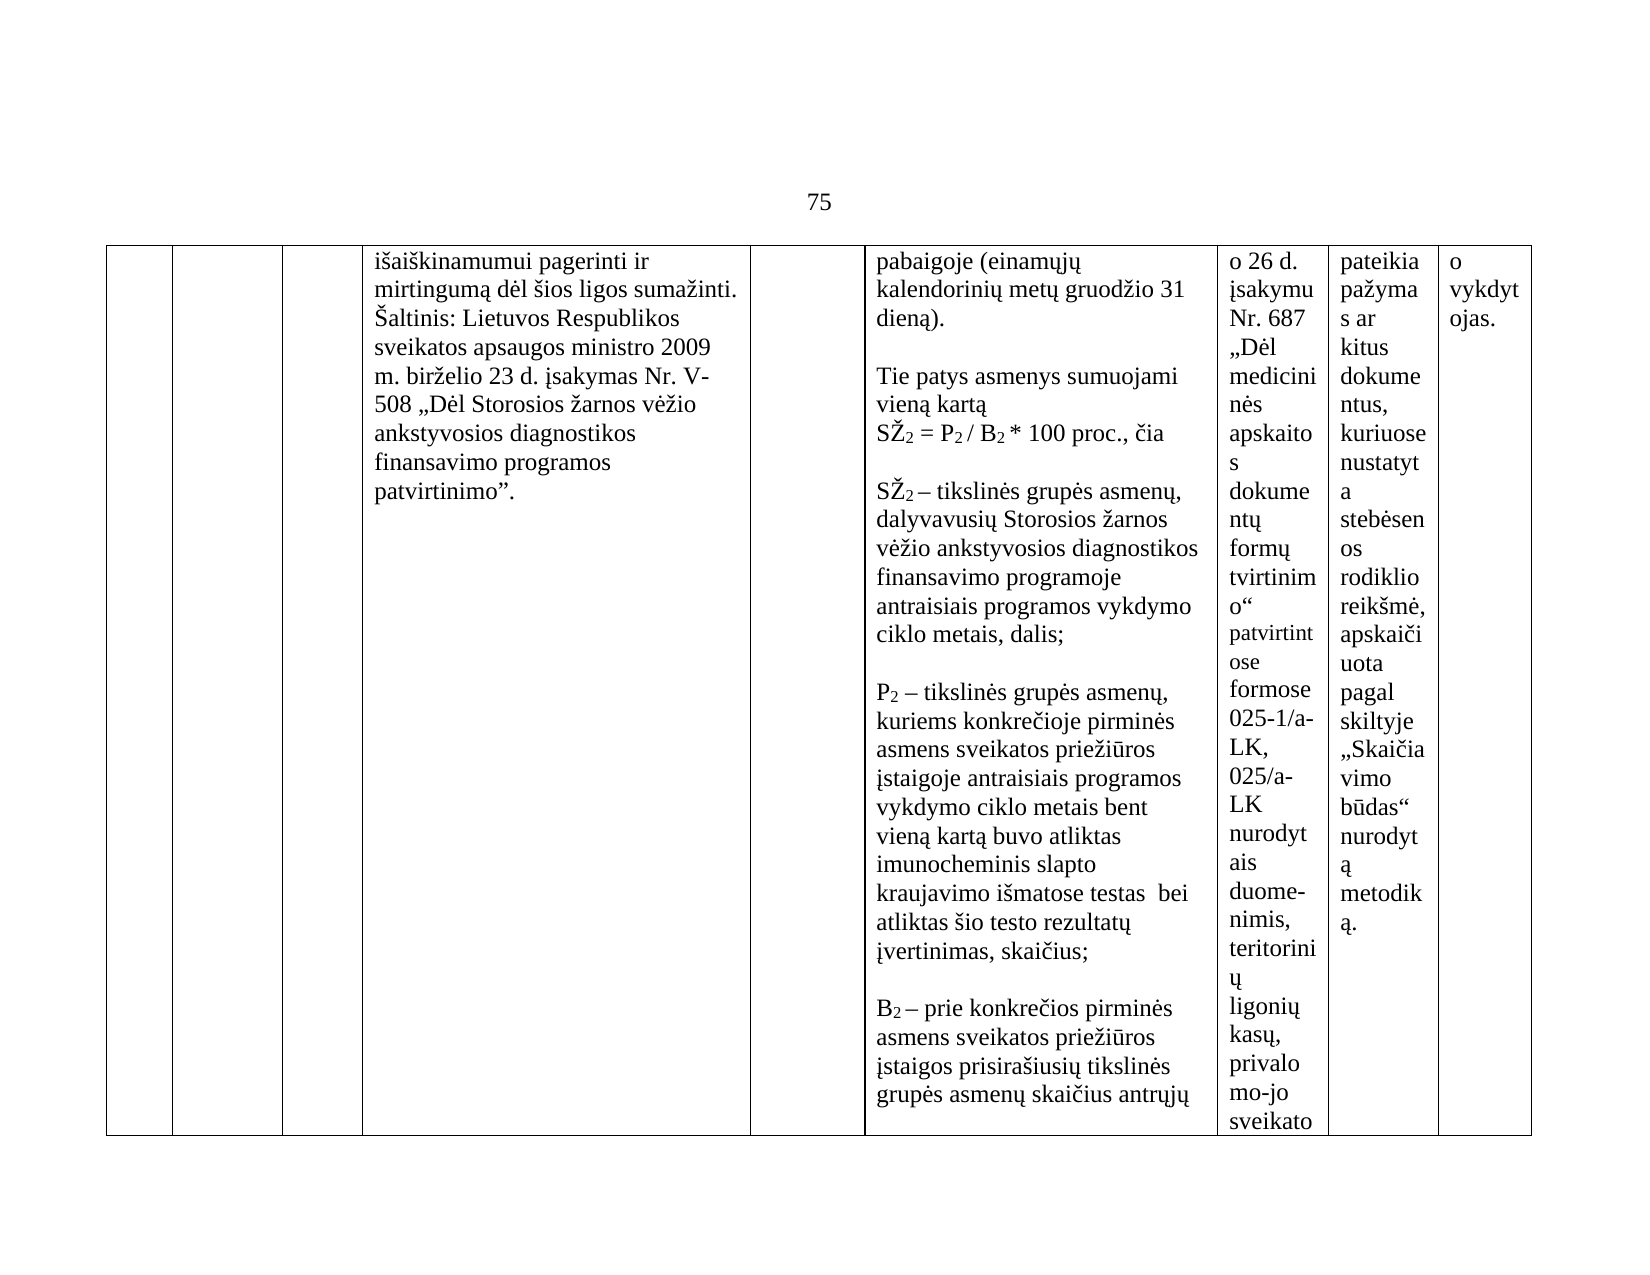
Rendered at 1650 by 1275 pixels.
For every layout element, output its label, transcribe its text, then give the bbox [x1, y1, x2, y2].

table_cell pateikia pažymas ar kitus dokumentus, kuriuose nustatyta stebėsenos rodiklio reikšmė, apskaičiuota pagal skiltyje „Skaičiavimo būdas“ nurodytą metodiką. [1329, 246, 1438, 1134]
table_cell pabaigoje (einamųjų kalendorinių metų gruodžio 31 dieną). Tie patys asmenys sumuojami vieną kartą SŽ2 = P2 / B2 * 100 proc., čia SŽ2 – tikslinės grupės asmenų, dalyvavusių Storosios žarnos vėžio ankstyvosios diagnostikos finansavimo programoje antraisiais programos vykdymo ciklo metais, dalis; P2 – tikslinės grupės asmenų, kuriems konkrečioje pirminės asmens sveikatos priežiūros įstaigoje antraisiais programos vykdymo ciklo metais bent vieną kartą buvo atliktas imunocheminis slapto kraujavimo išmatose testas bei atliktas šio testo rezultatų įvertinimas, skaičius; B2 – prie konkrečios pirminės asmens sveikatos priežiūros įstaigos prisirašiusių tikslinės grupės asmenų skaičius antrųjų [866, 246, 1217, 1134]
table_cell o vykdytojas. [1439, 246, 1531, 1134]
table_cell [173, 246, 282, 1134]
table_cell [283, 246, 362, 1134]
table_cell [107, 246, 172, 1134]
table_cell išaiškinamumui pagerinti ir mirtingumą dėl šios ligos sumažinti. Šaltinis: Lietuvos Respublikos sveikatos apsaugos ministro 2009 m. birželio 23 d. įsakymas Nr. V-508 „Dėl Storosios žarnos vėžio ankstyvosios diagnostikos finansavimo programos patvirtinimo”. [363, 246, 750, 1134]
table_cell [751, 246, 864, 1134]
table_cell o 26 d. įsakymu Nr. 687 „Dėl medicininės apskaitos dokumentų formų tvirtinimo“ patvirtintose formose 025-1/a-LK, 025/a-LK nurodytais duome-nimis, teritorinių ligonių kasų, privalomo-jo sveikato [1218, 246, 1328, 1134]
